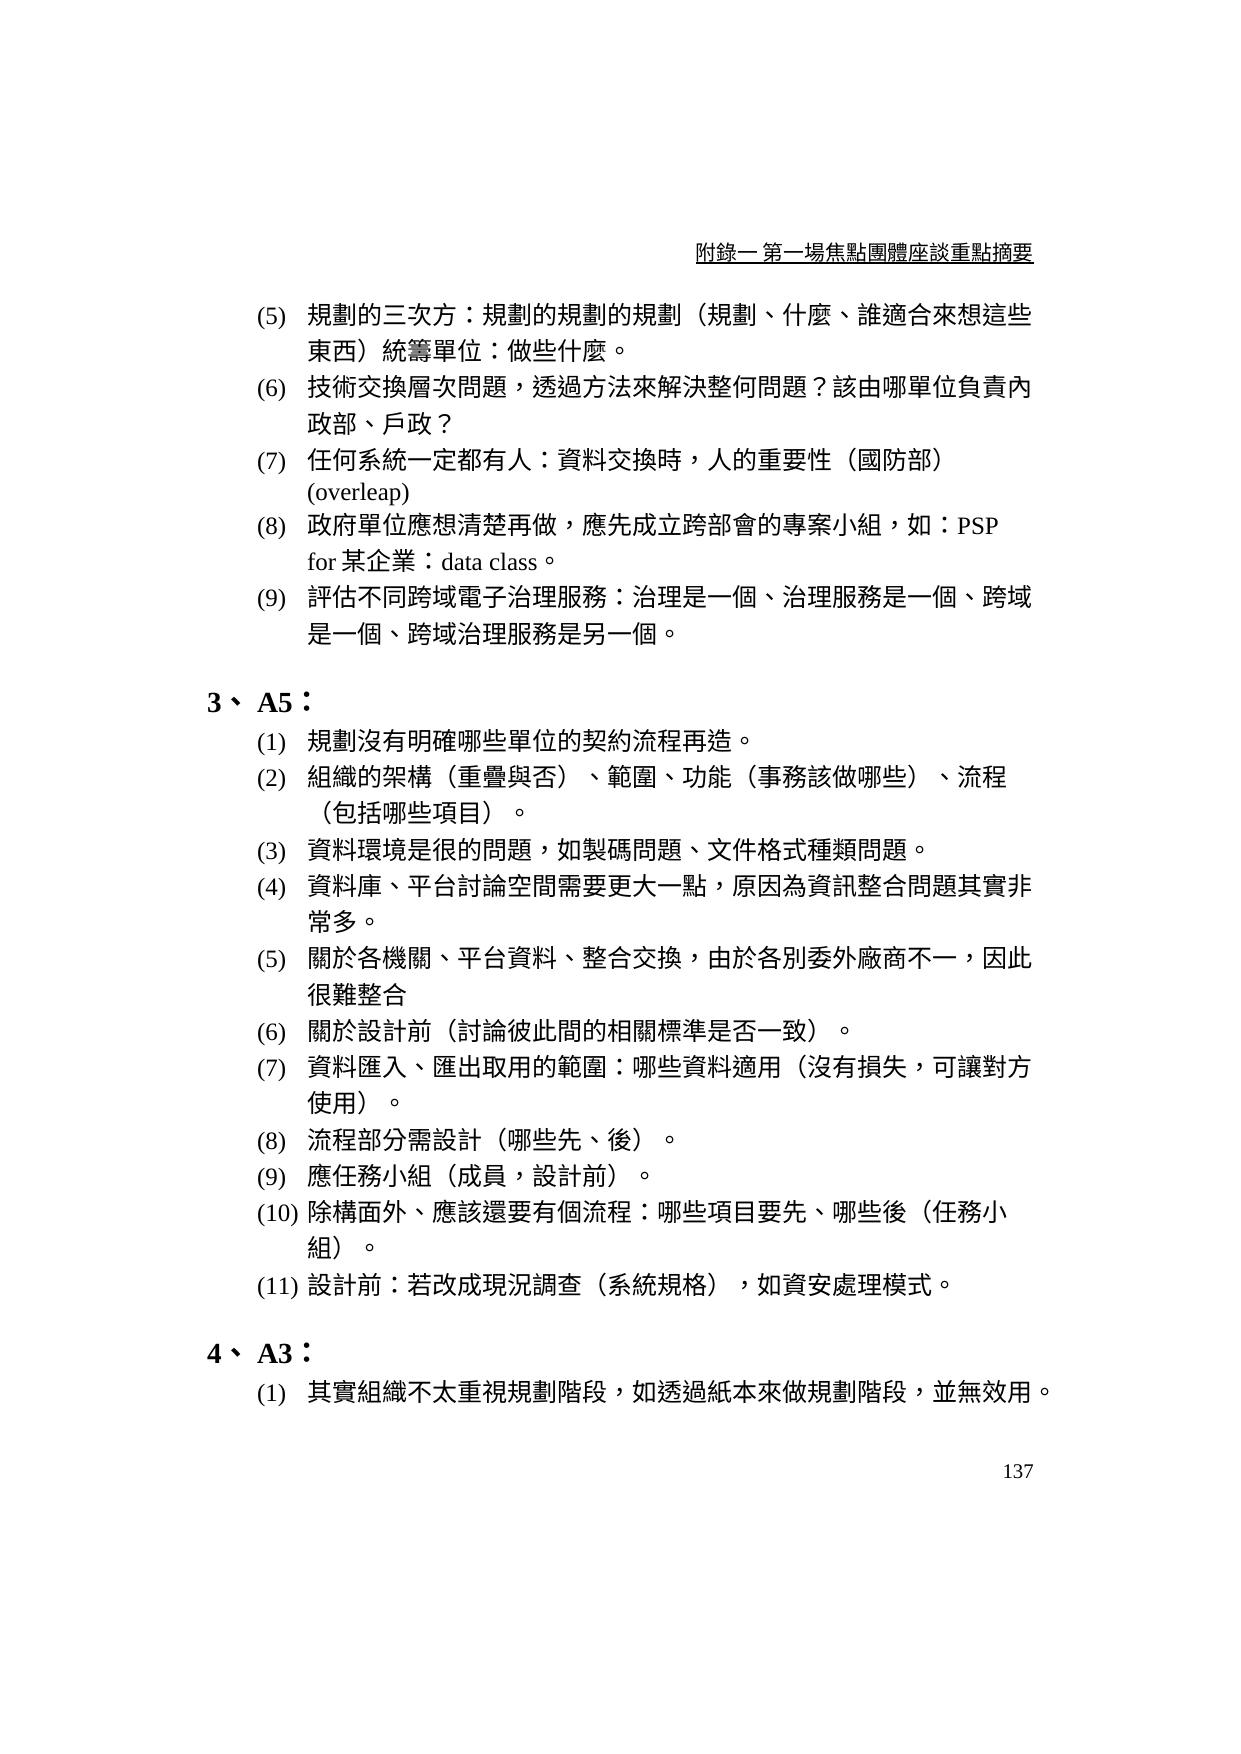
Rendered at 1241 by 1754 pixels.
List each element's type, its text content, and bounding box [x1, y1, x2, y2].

list 應任務小組（成員，設計前）。 [257, 1156, 1033, 1193]
list 資料匯入、匯出取用的範圍：哪些資料適用（沒有損失，可讓對方使用）。 [257, 1048, 1033, 1120]
list 設計前：若改成現況調查（系統規格），如資安處理模式。 [257, 1265, 1033, 1301]
list 其實組織不太重視規劃階段，如透過紙本來做規劃階段，並無效用。 [257, 1372, 1033, 1409]
list 規劃沒有明確哪些單位的契約流程再造。 [257, 721, 1033, 758]
list 政府單位應想清楚再做，應先成立跨部會的專案小組，如：PSP for某企業：data class。 [257, 505, 1033, 578]
list A3： [207, 1330, 1033, 1372]
list 資料環境是很的問題，如製碼問題、文件格式種類問題。 [257, 830, 1033, 866]
list 除構面外、應該還要有個流程：哪些項目要先、哪些後（任務小組）。 [257, 1193, 1033, 1265]
list 技術交換層次問題，透過方法來解決整何問題？該由哪單位負責內政部、戶政？ [257, 368, 1033, 440]
list 流程部分需設計（哪些先、後）。 [257, 1120, 1033, 1156]
list 規劃的三次方：規劃的規劃的規劃（規劃、什麼、誰適合來想這些東西）統籌單位：做些什麼。 [257, 295, 1033, 368]
list 關於各機關、平台資料、整合交換，由於各別委外廠商不一，因此很難整合 [257, 939, 1033, 1011]
list A5： [207, 679, 1033, 721]
list 資料庫、平台討論空間需要更大一點，原因為資訊整合問題其實非常多。 [257, 866, 1033, 939]
list 任何系統一定都有人：資料交換時，人的重要性（國防部）(overleap) [257, 440, 1033, 505]
list 評估不同跨域電子治理服務：治理是一個、治理服務是一個、跨域是一個、跨域治理服務是另一個。 [257, 578, 1033, 650]
list 組織的架構（重疊與否）、範圍、功能（事務該做哪些）、流程（包括哪些項目）。 [257, 758, 1033, 830]
list 關於設計前（討論彼此間的相關標準是否一致）。 [257, 1011, 1033, 1048]
